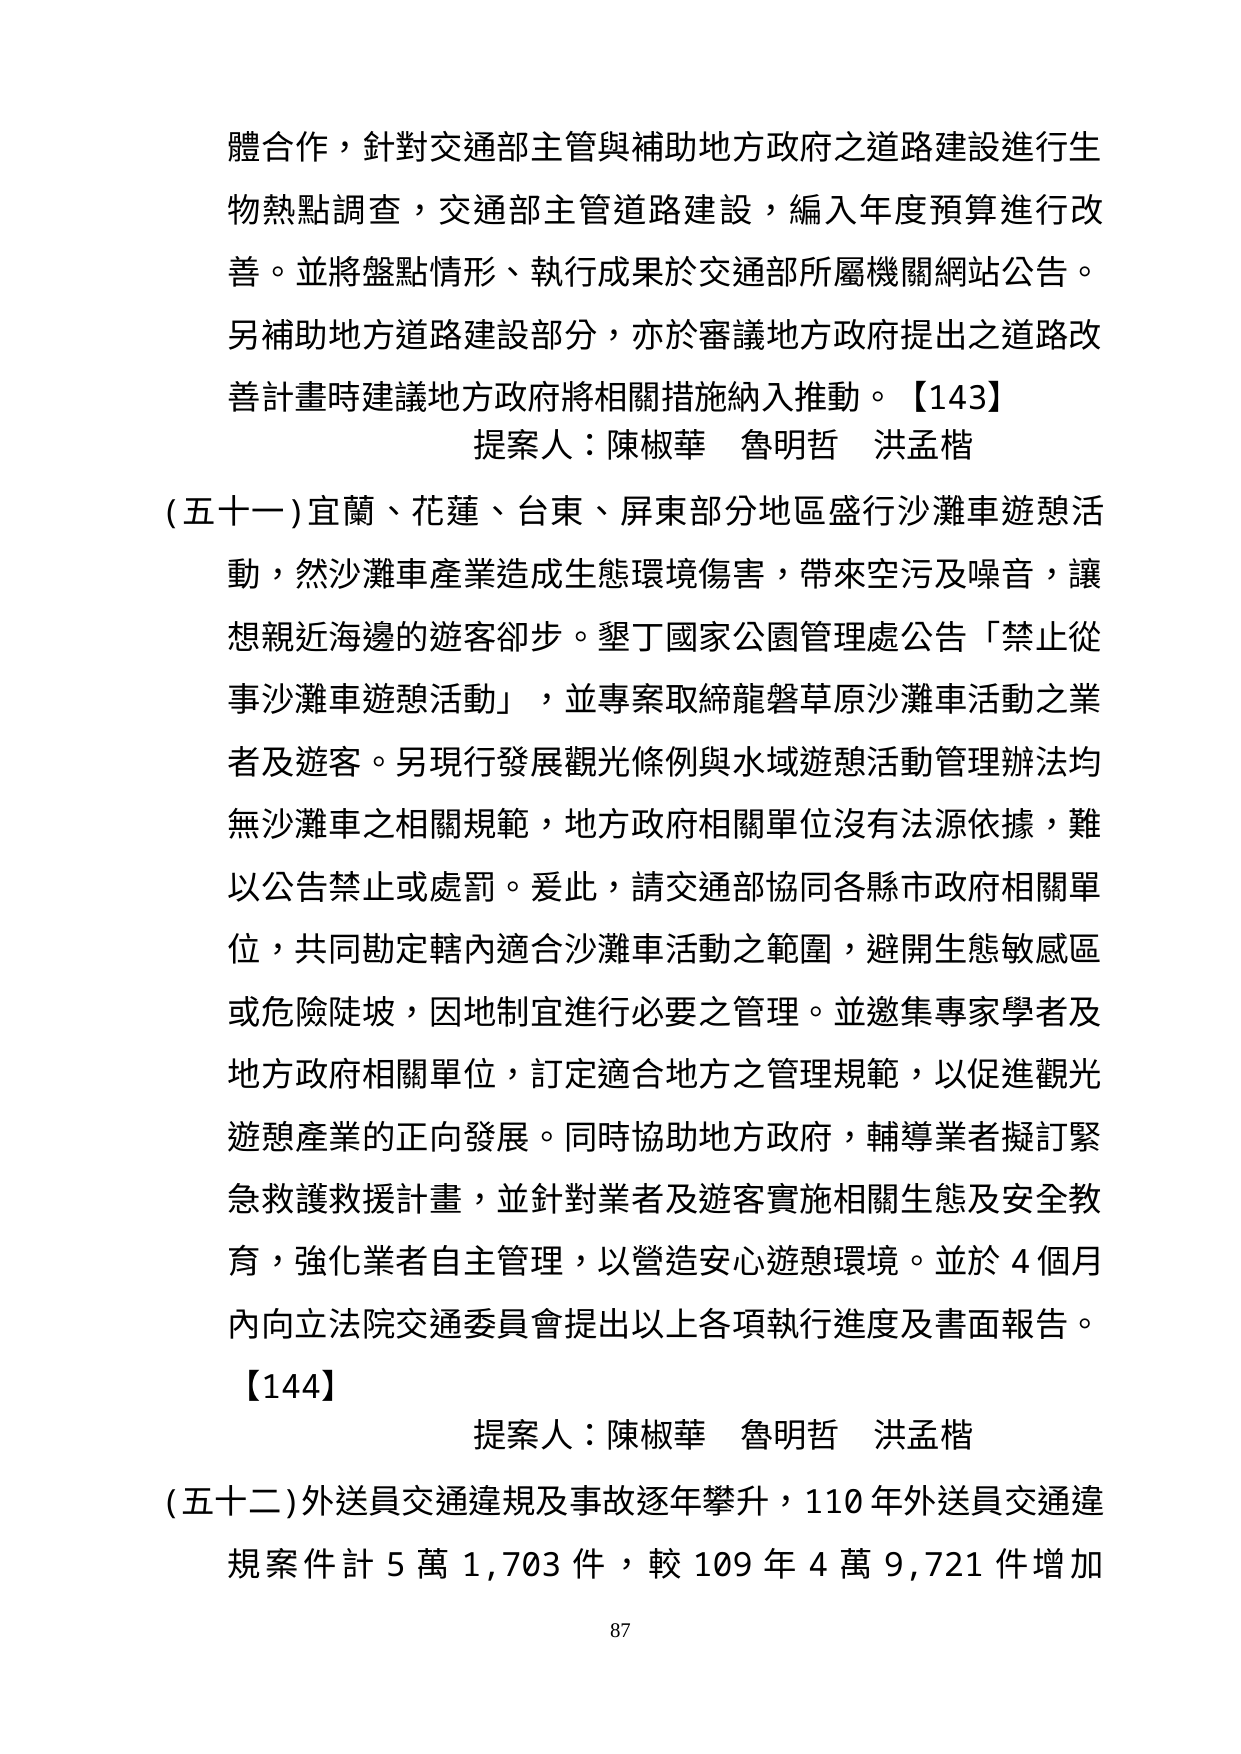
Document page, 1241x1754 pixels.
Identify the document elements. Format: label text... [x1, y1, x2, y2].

subtitle (五十一)宜蘭、花蓮、台東、屏東部分地區盛行沙灘車遊憩活動，然沙灘車產業造成生態環境傷害，帶來空污及噪音，讓想親近海邊的遊客卻步。墾丁國家公園管理處公告「禁止從事沙灘車遊憩活動」，並專案取締龍磐草原沙灘車活動之業者及遊客。另現行發展觀光條例與水域遊憩活動管理辦法均無沙灘車之相關規範，地方政府相關單位沒有法源依據，難以公告禁止或處罰。爰此，請交通部協同各縣市政府相關單位，共同勘定轄內適合沙灘車活動之範圍，避開生態敏感區或危險陡坡，因地制宜進行必要之管理。並邀集專家學者及地方政府相關單位，訂定適合地方之管理規範，以促進觀光遊憩產業的正向發展。同時協助地方政府，輔導業者擬訂緊急救護救援計畫，並針對業者及遊客實施相關生態及安全教育，強化業者自主管理，以營造安心遊憩環境。並於4個月內向立法院交通委員會提出以上各項執行進度及書面報告。【144】 [161, 468, 1104, 1405]
subtitle (五十二)外送員交通違規及事故逐年攀升，110年外送員交通違規案件計5萬1,703件，較109年4萬9,721件增加 [161, 1457, 1104, 1582]
subtitle 體合作，針對交通部主管與補助地方政府之道路建設進行生物熱點調查，交通部主管道路建設，編入年度預算進行改善。並將盤點情形、執行成果於交通部所屬機關網站公告。另補助地方道路建設部分，亦於審議地方政府提出之道路改善計畫時建議地方政府將相關措施納入推動。【143】 [161, 103, 1104, 416]
text 提案人：陳椒華 魯明哲 洪孟楷 [473, 416, 1117, 468]
text 提案人：陳椒華 魯明哲 洪孟楷 [473, 1405, 1117, 1457]
